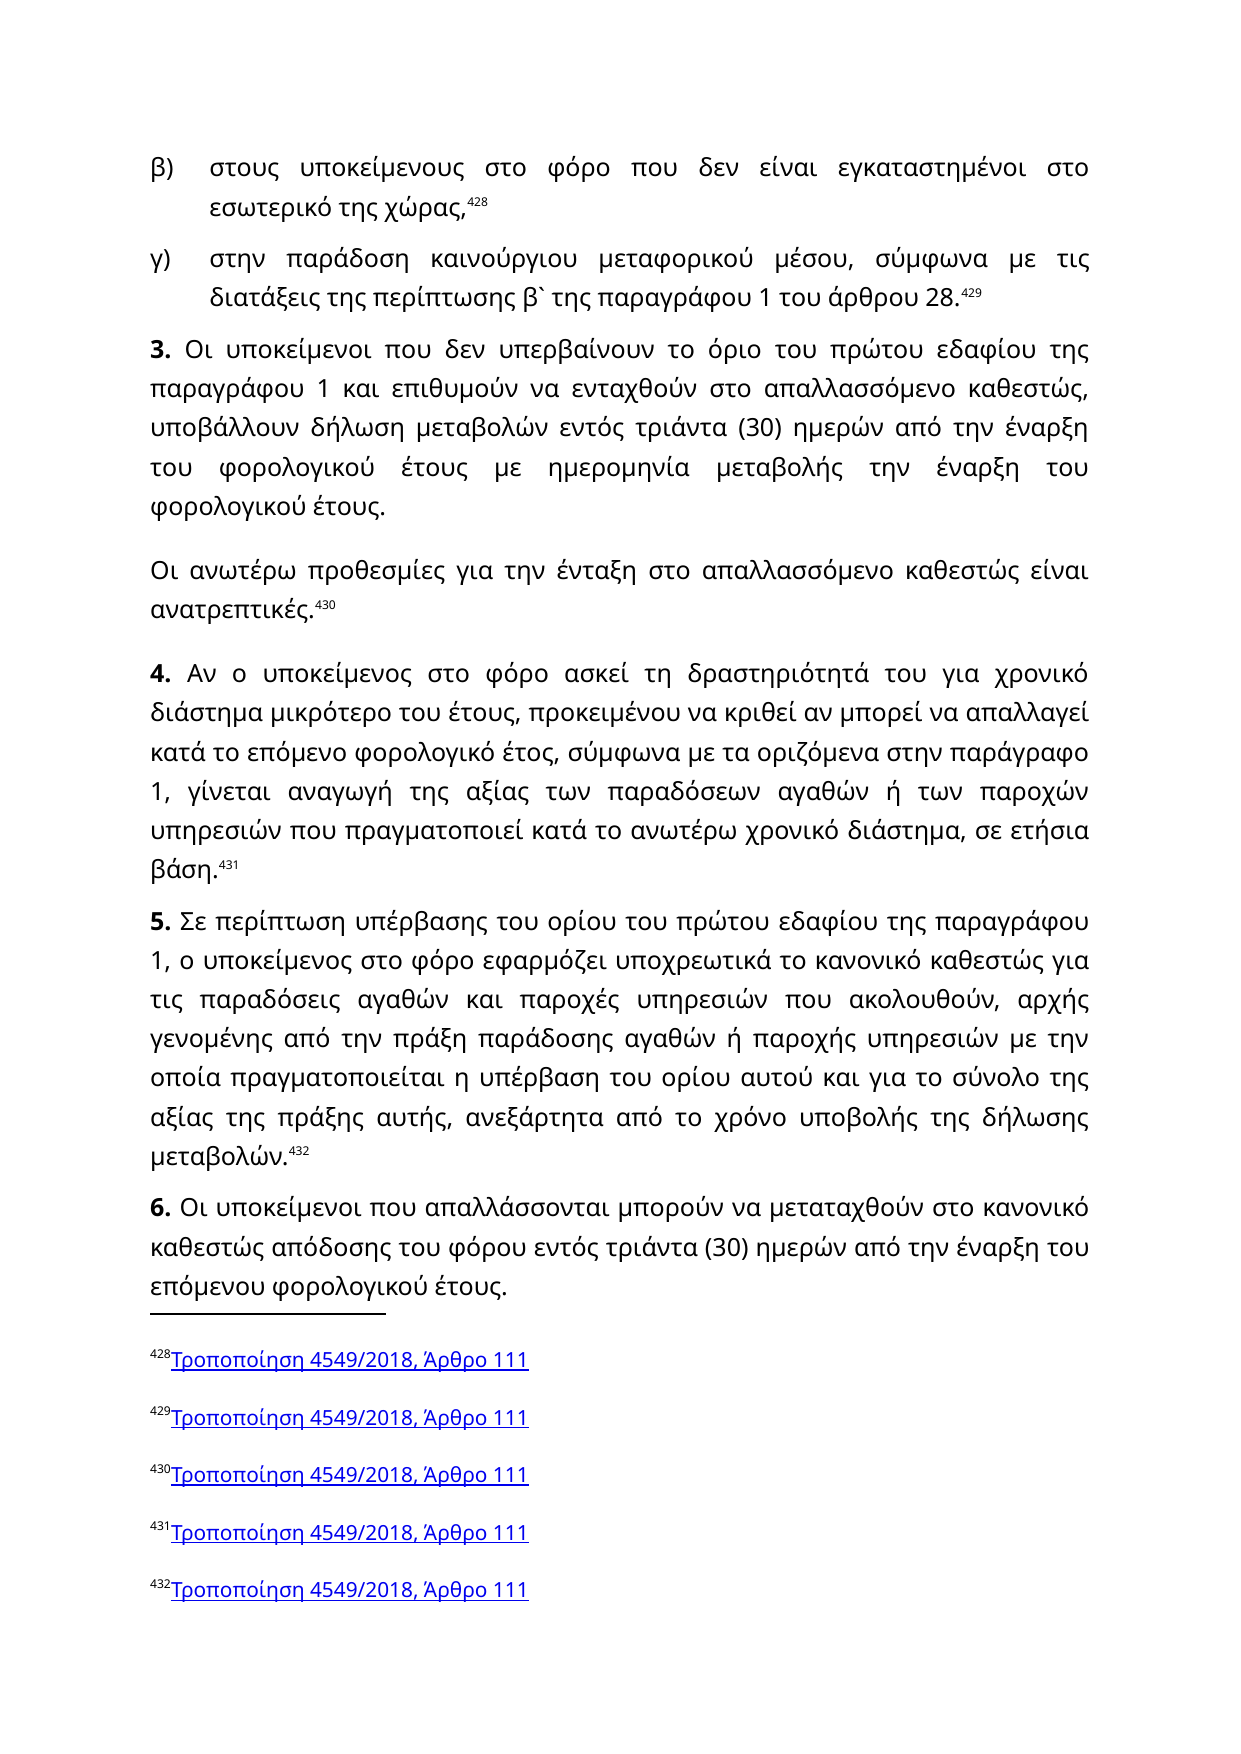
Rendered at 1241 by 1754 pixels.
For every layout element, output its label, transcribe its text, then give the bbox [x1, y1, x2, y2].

text Τροποποίηση 4549/2018, Άρθρο 111 [150, 1460, 1090, 1489]
text Τροποποίηση 4549/2018, Άρθρο 111 [150, 1345, 1090, 1373]
list γ) στην παράδοση καινούργιου μεταφορικού μέσου, σύμφωνα με τις διατάξεις της περίπτωσης β` της παραγράφου 1 του άρθρου 28. [150, 241, 1090, 314]
text 5. Σε περίπτωση υπέρβασης του ορίου του πρώτου εδαφίου της παραγράφου 1, ο υποκείμενος στο φόρο εφαρμόζει υποχρεωτικά το κανονικό καθεστώς για τις παραδόσεις αγαθών και παροχές υπηρεσιών που ακολουθούν, αρχής γενομένης από την πράξη παράδοσης αγαθών ή παροχής υπηρεσιών με την οποία πραγματοποιείται η υπέρβαση του ορίου αυτού και για το σύνολο της αξίας της πράξης αυτής, ανεξάρτητα από το χρόνο υποβολής της δήλωσης μεταβολών. [150, 903, 1090, 1172]
text Οι ανωτέρω προθεσμίες για την ένταξη στο απαλλασσόμενο καθεστώς είναι ανατρεπτικές. [150, 552, 1090, 626]
text Τροποποίηση 4549/2018, Άρθρο 111 [150, 1518, 1090, 1546]
text 6. Οι υποκείμενοι που απαλλάσσονται μπορούν να μεταταχθούν στο κανονικό καθεστώς απόδοσης του φόρου εντός τριάντα (30) ημερών από την έναρξη του επόμενου φορολογικού έτους. [150, 1190, 1090, 1302]
text Τροποποίηση 4549/2018, Άρθρο 111 [150, 1403, 1090, 1431]
text 4. Αν ο υποκείμενος στο φόρο ασκεί τη δραστηριότητά του για χρονικό διάστημα μικρότερο του έτους, προκειμένου να κριθεί αν μπορεί να απαλλαγεί κατά το επόμενο φορολογικό έτος, σύμφωνα με τα οριζόμενα στην παράγραφο 1, γίνεται αναγωγή της αξίας των παραδόσεων αγαθών ή των παροχών υπηρεσιών που πραγματοποιεί κατά το ανωτέρω χρονικό διάστημα, σε ετήσια βάση. [150, 656, 1090, 886]
text 3. Οι υποκείμενοι που δεν υπερβαίνουν το όριο του πρώτου εδαφίου της παραγράφου 1 και επιθυμούν να ενταχθούν στο απαλλασσόμενο καθεστώς, υποβάλλουν δήλωση μεταβολών εντός τριάντα (30) ημερών από την έναρξη του φορολογικού έτους με ημερομηνία μεταβολής την έναρξη του φορολογικού έτους. [150, 332, 1090, 522]
text Τροποποίηση 4549/2018, Άρθρο 111 [150, 1576, 1090, 1604]
list β) στους υποκείμενους στο φόρο που δεν είναι εγκαταστημένοι στο εσωτερικό της χώρας, [150, 150, 1090, 223]
